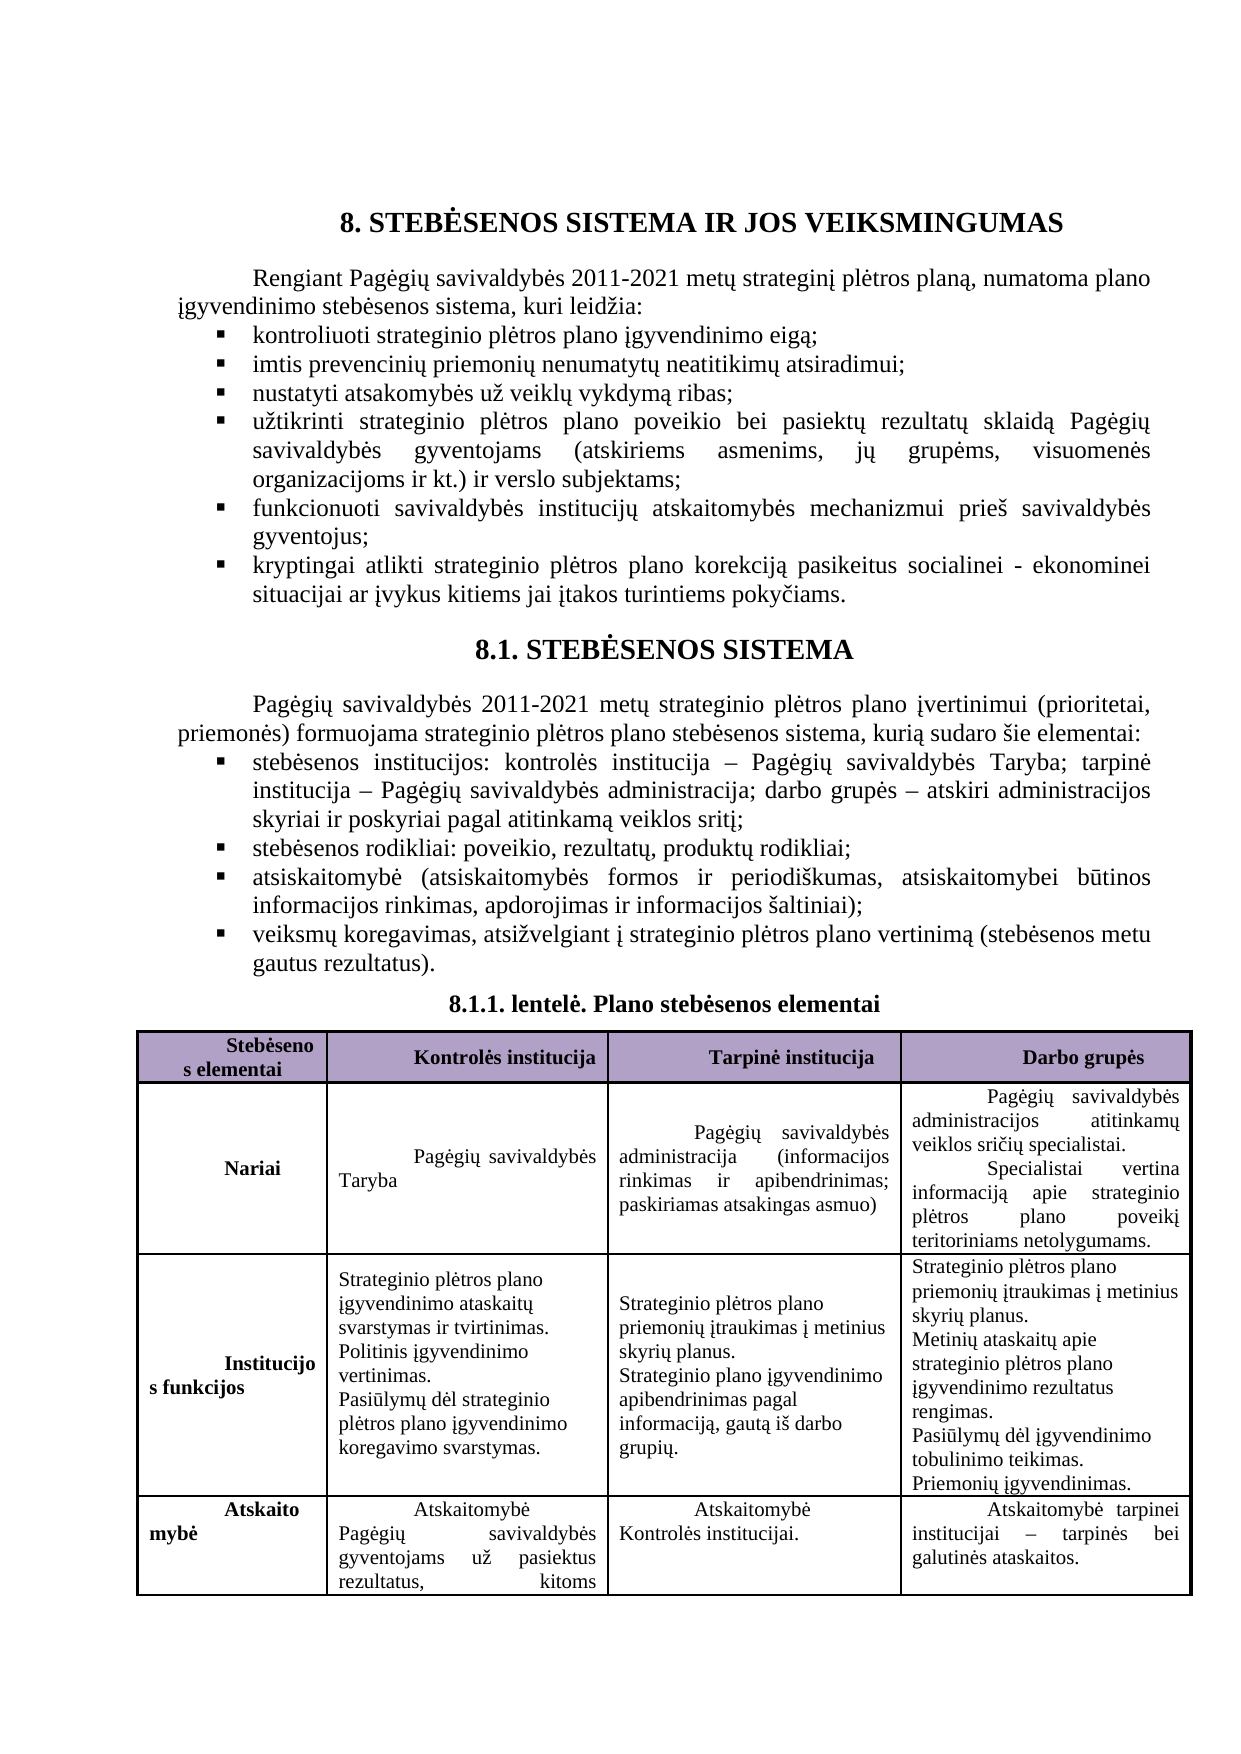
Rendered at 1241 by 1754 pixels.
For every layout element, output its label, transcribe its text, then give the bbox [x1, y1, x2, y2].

text 8. STEBĖSENOS SISTEMA IR JOS VEIKSMINGUMAS [177, 205, 1152, 239]
table_cell Atskaitomybė [139, 1497, 326, 1593]
table_header Tarpinė institucija [609, 1033, 900, 1081]
text 8.1. STEBĖSENOS SISTEMA [177, 632, 1152, 665]
text  nustatyti atsakomybės už veiklų vykdymą ribas; [215, 378, 1152, 406]
text  stebėsenos institucijos: kontrolės institucija – Pagėgių savivaldybės Taryba; tarpinė institucija – Pagėgių savivaldybės administracija; darbo grupės – atskiri administracijos skyriai ir poskyriai pagal atitinkamą veiklos sritį; [215, 747, 1152, 833]
text  užtikrinti strateginio plėtros plano poveikio bei pasiektų rezultatų sklaidą Pagėgių savivaldybės gyventojams (atskiriems asmenims, jų grupėms, visuomenės organizacijoms ir kt.) ir verslo subjektams; [215, 406, 1152, 493]
table_cell Strateginio plėtros plano priemonių įtraukimas į metinius skyrių planus. Strateginio plano įgyvendinimo apibendrinimas pagal informaciją, gautą iš darbo grupių. [609, 1255, 900, 1495]
text  veiksmų koregavimas, atsižvelgiant į strateginio plėtros plano vertinimą (stebėsenos metu gautus rezultatus). [215, 919, 1152, 977]
text  kontroliuoti strateginio plėtros plano įgyvendinimo eigą; [215, 320, 1152, 349]
table_cell Institucijos funkcijos [139, 1255, 326, 1495]
table_cell Strateginio plėtros plano įgyvendinimo ataskaitų svarstymas ir tvirtinimas. Politinis įgyvendinimo vertinimas. Pasiūlymų dėl strateginio plėtros plano įgyvendinimo koregavimo svarstymas. [328, 1255, 607, 1495]
table_cell Atskaitomybė Kontrolės institucijai. [609, 1497, 900, 1593]
table_header Darbo grupės [902, 1033, 1189, 1081]
text  kryptingai atlikti strateginio plėtros plano korekciją pasikeitus socialinei - ekonominei situacijai ar įvykus kitiems jai įtakos turintiems pokyčiams. [215, 550, 1152, 608]
text Rengiant Pagėgių savivaldybės 2011-2021 metų strateginį plėtros planą, numatoma plano įgyvendinimo stebėsenos sistema, kuri leidžia: [177, 263, 1152, 320]
text  stebėsenos rodikliai: poveikio, rezultatų, produktų rodikliai; [215, 833, 1152, 862]
table_cell Strateginio plėtros plano priemonių įtraukimas į metinius skyrių planus. Metinių ataskaitų apie strateginio plėtros plano įgyvendinimo rezultatus rengimas. Pasiūlymų dėl įgyvendinimo tobulinimo teikimas. Priemonių įgyvendinimas. [902, 1255, 1189, 1495]
text  funkcionuoti savivaldybės institucijų atskaitomybės mechanizmui prieš savivaldybės gyventojus; [215, 493, 1152, 550]
text  imtis prevencinių priemonių nenumatytų neatitikimų atsiradimui; [215, 349, 1152, 378]
table_header Stebėsenos elementai [139, 1033, 326, 1081]
table_cell Atskaitomybė tarpinei institucijai – tarpinės bei galutinės ataskaitos. [902, 1497, 1189, 1593]
table_cell Nariai [139, 1084, 326, 1252]
table_cell Pagėgių savivaldybės administracija (informacijos rinkimas ir apibendrinimas; paskiriamas atsakingas asmuo) [609, 1084, 900, 1252]
table_cell Pagėgių savivaldybės administracijos atitinkamų veiklos sričių specialistai. Specialistai vertina informaciją apie strateginio plėtros plano poveikį teritoriniams netolygumams. [902, 1084, 1189, 1252]
text  atsiskaitomybė (atsiskaitomybės formos ir periodiškumas, atsiskaitomybei būtinos informacijos rinkimas, apdorojimas ir informacijos šaltiniai); [215, 862, 1152, 919]
text 8.1.1. lentelė. Plano stebėsenos elementai [177, 989, 1152, 1018]
table_cell Pagėgių savivaldybės Taryba [328, 1084, 607, 1252]
table_cell Atskaitomybė Pagėgių savivaldybės gyventojams už pasiektus rezultatus, kitoms [328, 1497, 607, 1593]
table_header Kontrolės institucija [328, 1033, 607, 1081]
text Pagėgių savivaldybės 2011-2021 metų strateginio plėtros plano įvertinimui (prioritetai, priemonės) formuojama strateginio plėtros plano stebėsenos sistema, kurią sudaro šie elementai: [177, 689, 1152, 747]
